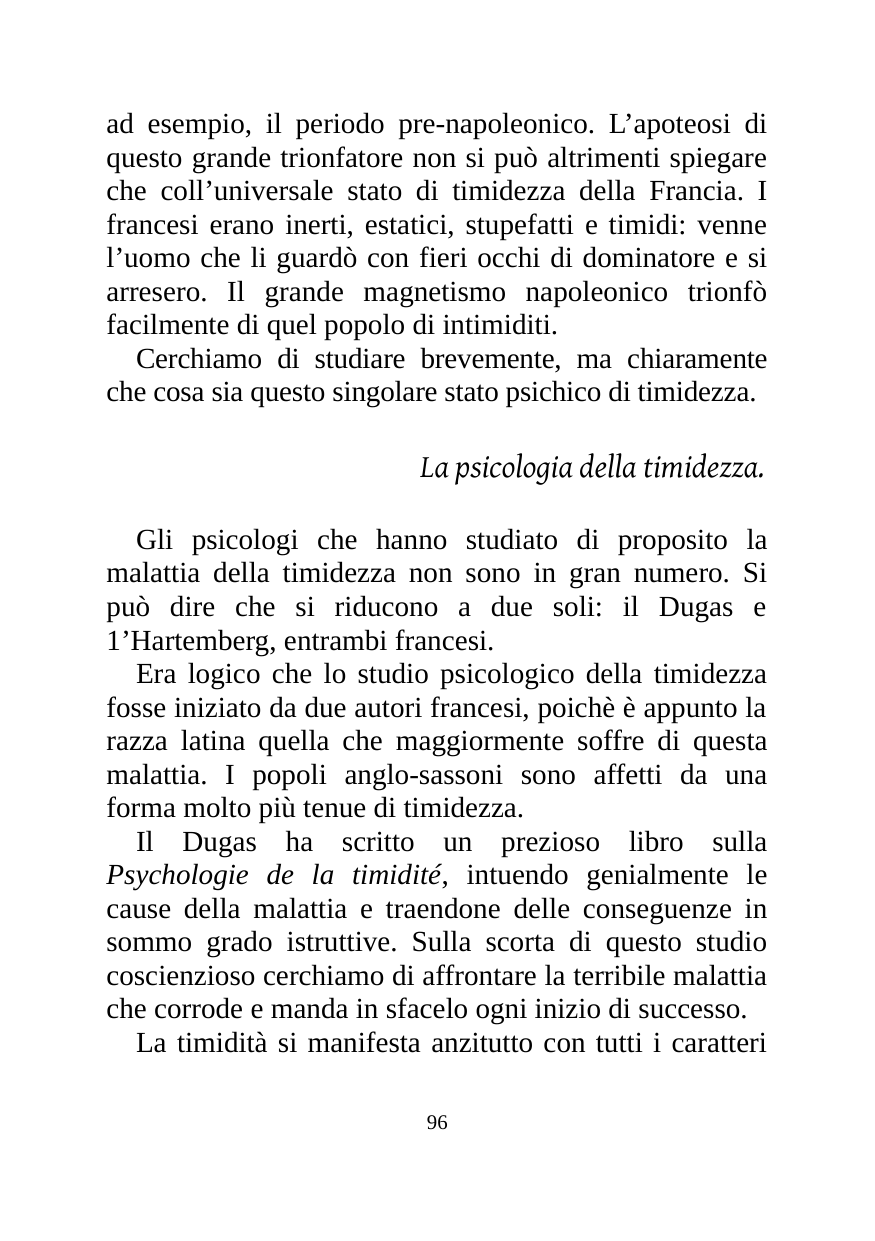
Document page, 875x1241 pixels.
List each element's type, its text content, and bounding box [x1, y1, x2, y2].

text La timidità si manifesta anzitutto con tutti i caratteri [106, 1025, 768, 1059]
text Gli psicologi che hanno studiato di proposito la malattia della timidezza non sono in gran numero. Si può dire che si riducono a due soli: il Dugas e 1’Hartemberg, entrambi francesi. [106, 522, 768, 656]
text Il Dugas ha scritto un prezioso libro sulla Psychologie de la timidité, intuendo genialmente le cause della malattia e traendone delle conseguenze in sommo grado istruttive. Sulla scorta di questo studio coscienzioso cerchiamo di affrontare la terribile malattia che corrode e manda in sfacelo ogni inizio di successo. [106, 824, 768, 1025]
text ad esempio, il periodo pre-napoleonico. L’apoteosi di questo grande trionfatore non si può altrimenti spiegare che coll’universale stato di timidezza della Francia. I francesi erano inerti, estatici, stupefatti e timidi: venne l’uomo che li guardò con fieri occhi di dominatore e si arresero. Il grande magnetismo napoleonico trionfò facilmente di quel popolo di intimiditi. [106, 106, 768, 341]
text Cerchiamo di studiare brevemente, ma chiaramente che cosa sia questo singolare stato psichico di timidezza. [106, 341, 768, 408]
subtitle La psicologia della timidezza. [106, 449, 768, 487]
text Era logico che lo studio psicologico della timidezza fosse iniziato da due autori francesi, poichè è appunto la razza latina quella che maggiormente soffre di questa malattia. I popoli anglo-sassoni sono affetti da una forma molto più tenue di timidezza. [106, 656, 768, 824]
